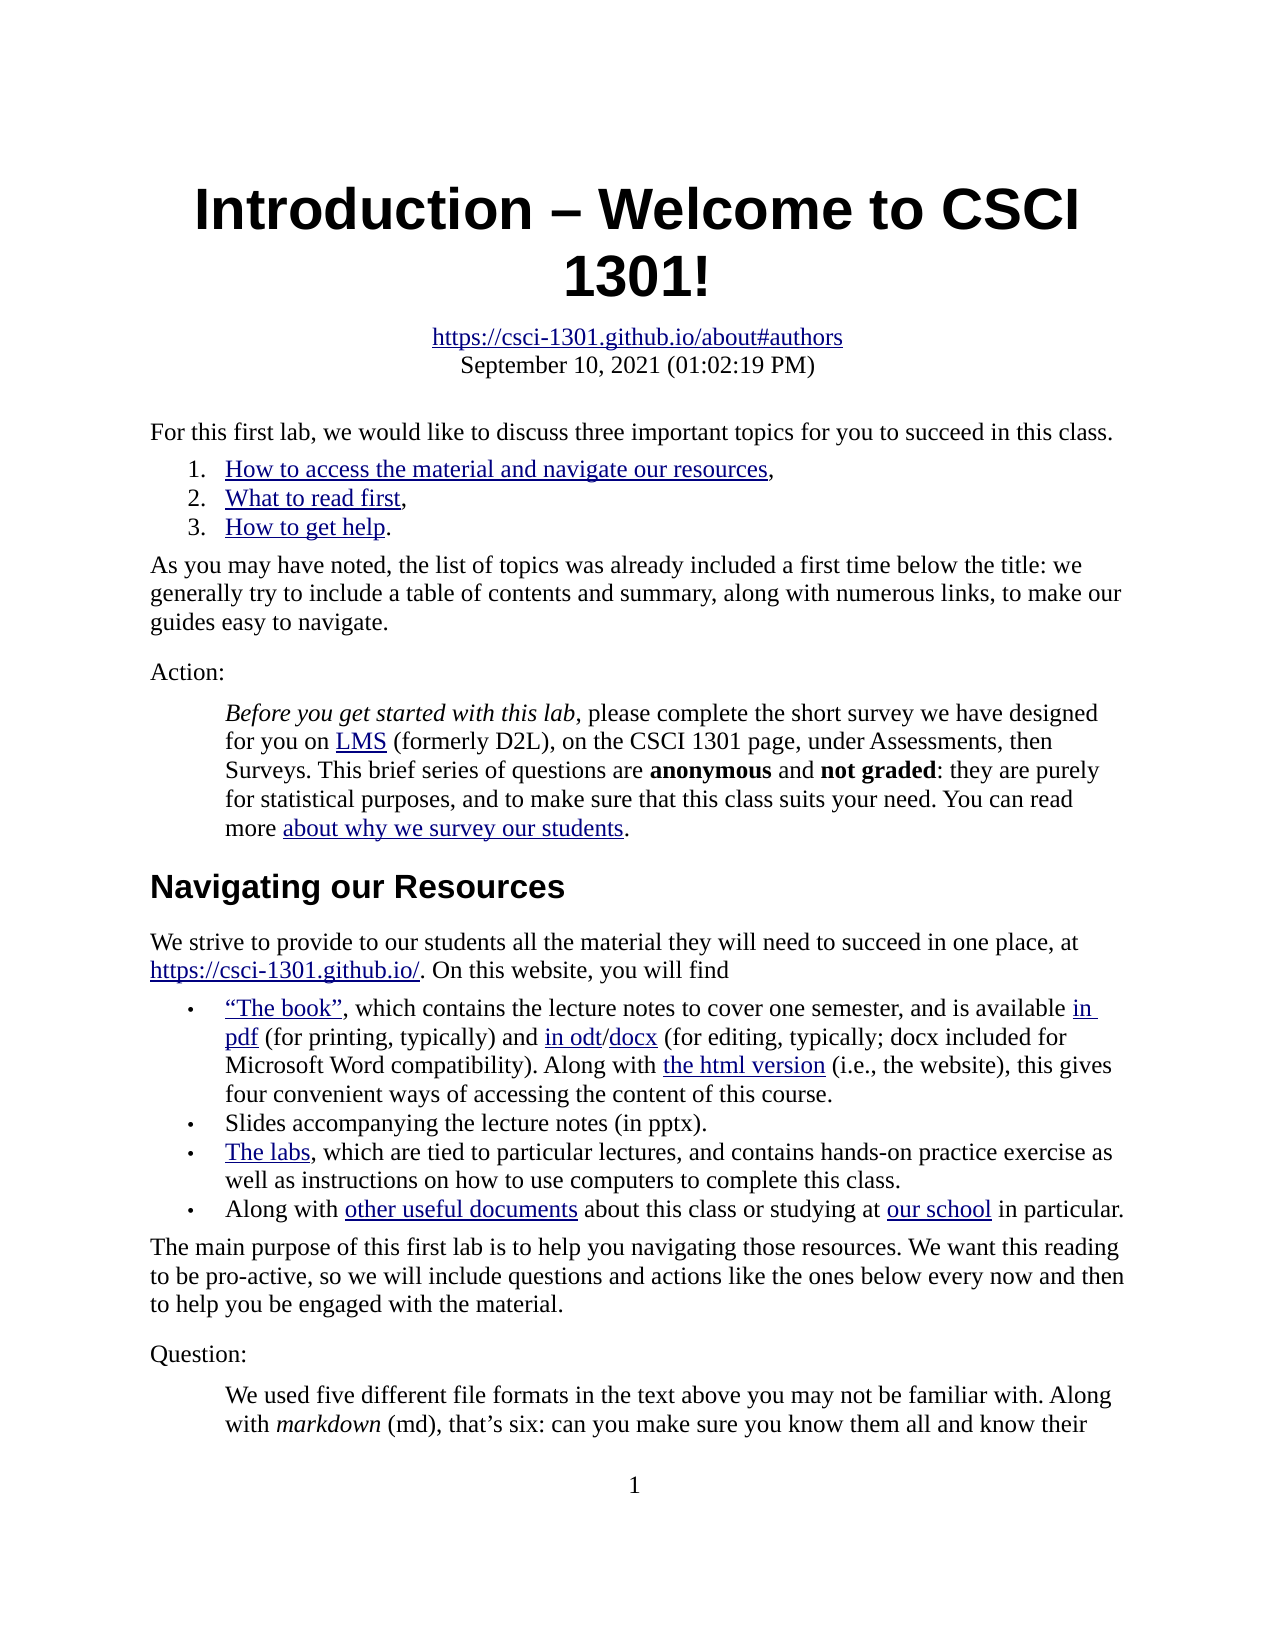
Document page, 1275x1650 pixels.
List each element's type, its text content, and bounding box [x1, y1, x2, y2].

text The main purpose of this first lab is to help you navigating those resources. We want this reading to be pro-active, so we will include questions and actions like the ones below every now and then to help you be engaged with the material. [150, 1232, 1125, 1318]
list Along with other useful documents about this class or studying at our school in particular. [187, 1194, 1125, 1223]
list Slides accompanying the lecture notes (in pptx). [187, 1108, 1125, 1137]
text September 10, 2021 (01:02:19 PM) [150, 350, 1125, 379]
text For this first lab, we would like to discuss three important topics for you to succeed in this class. [150, 417, 1125, 446]
text Before you get started with this lab, please complete the short survey we have designed for you on LMS (formerly D2L), on the CSCI 1301 page, under Assessments, then Surveys. This brief series of questions are anonymous and not graded: they are purely for statistical purposes, and to make sure that this class suits your need. You can read more about why we survey our students. [225, 698, 1125, 841]
text https://csci-1301.github.io/about#authors [150, 322, 1125, 350]
text As you may have noted, the list of topics was already included a first time below the title: we generally try to include a table of contents and summary, along with numerous links, to make our guides easy to navigate. [150, 550, 1125, 636]
list What to read first, [187, 483, 1125, 512]
list The labs, which are tied to particular lectures, and contains hands-on practice exercise as well as instructions on how to use computers to complete this class. [187, 1137, 1125, 1194]
text Question: [150, 1339, 1125, 1368]
text Action: [150, 657, 1125, 686]
list How to get help. [187, 512, 1125, 541]
list “The book”, which contains the lecture notes to cover one semester, and is available in pdf (for printing, typically) and in odt/docx (for editing, typically; docx included for Microsoft Word compatibility). Along with the html version (i.e., the website), this gives four convenient ways of accessing the content of this course. [187, 993, 1125, 1108]
subtitle Navigating our Resources [150, 866, 1125, 905]
text We used five different file formats in the text above you may not be familiar with. Along with markdown (md), that’s six: can you make sure you know them all and know their [225, 1380, 1125, 1437]
text We strive to provide to our students all the material they will need to succeed in one place, at https://csci-1301.github.io/. On this website, you will find [150, 927, 1125, 984]
list How to access the material and navigate our resources, [187, 454, 1125, 483]
title Introduction – Welcome to CSCI 1301! [150, 175, 1125, 309]
